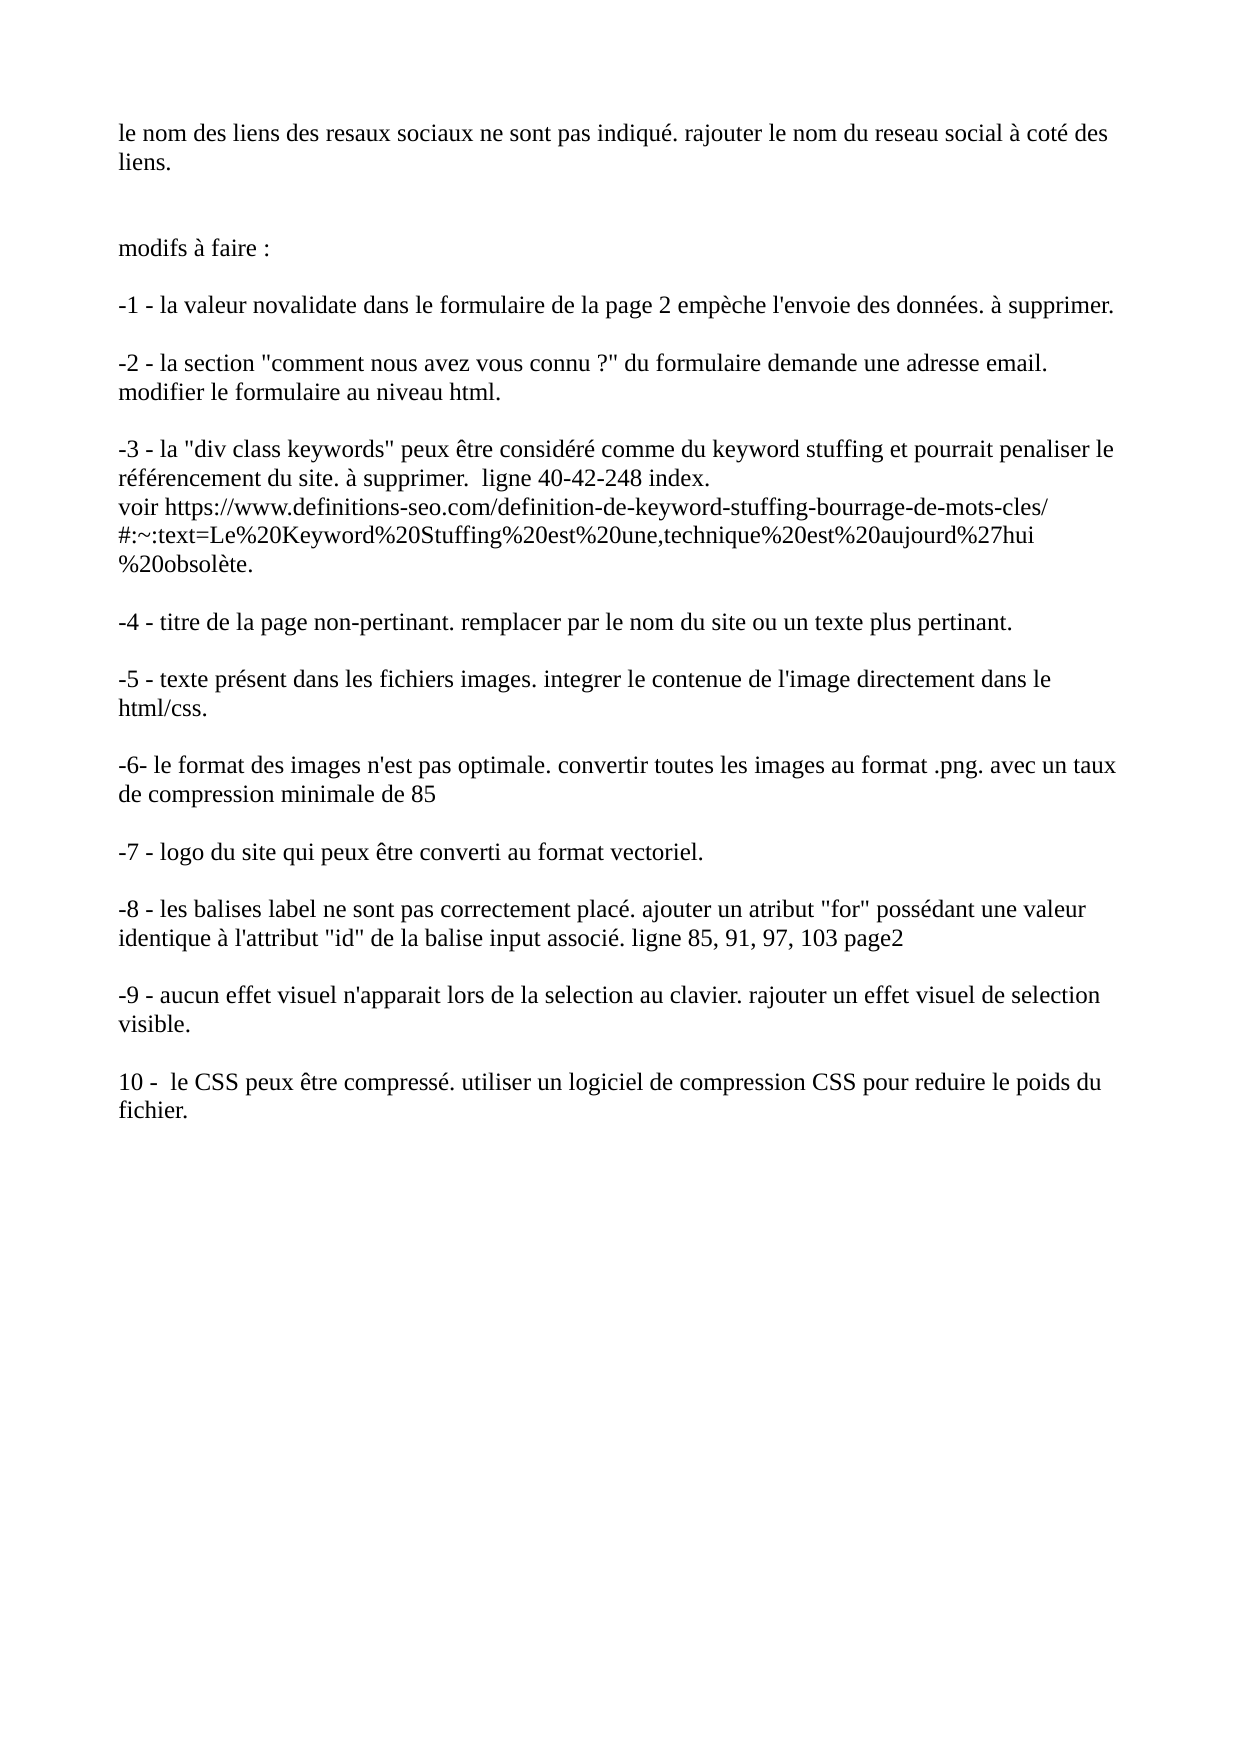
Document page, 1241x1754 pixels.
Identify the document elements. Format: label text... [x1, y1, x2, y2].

text le nom des liens des resaux sociaux ne sont pas indiqué. rajouter le nom du reseau social à coté des liens. [118, 118, 1122, 176]
text -5 - texte présent dans les fichiers images. integrer le contenue de l'image directement dans le html/css. [118, 664, 1122, 722]
text -1 - la valeur novalidate dans le formulaire de la page 2 empèche l'envoie des données. à supprimer. [118, 291, 1122, 319]
text -7 - logo du site qui peux être converti au format vectoriel. [118, 837, 1122, 866]
text -6- le format des images n'est pas optimale. convertir toutes les images au format .png. avec un taux de compression minimale de 85 [118, 751, 1122, 808]
text -2 - la section "comment nous avez vous connu ?" du formulaire demande une adresse email. modifier le formulaire au niveau html. [118, 348, 1122, 406]
text modifs à faire : [118, 233, 1122, 262]
text 10 - le CSS peux être compressé. utiliser un logiciel de compression CSS pour reduire le poids du fichier. [118, 1067, 1122, 1124]
text voir https://www.definitions-seo.com/definition-de-keyword-stuffing-bourrage-de-mots-cles/#:~:text=Le%20Keyword%20Stuffing%20est%20une,technique%20est%20aujourd%27hui%20obsolète. [118, 492, 1122, 578]
text -3 - la "div class keywords" peux être considéré comme du keyword stuffing et pourrait penaliser le référencement du site. à supprimer. ligne 40-42-248 index. [118, 434, 1122, 492]
text -8 - les balises label ne sont pas correctement placé. ajouter un atribut "for" possédant une valeur identique à l'attribut "id" de la balise input associé. ligne 85, 91, 97, 103 page2 [118, 894, 1122, 952]
text -9 - aucun effet visuel n'apparait lors de la selection au clavier. rajouter un effet visuel de selection visible. [118, 981, 1122, 1038]
text -4 - titre de la page non-pertinant. remplacer par le nom du site ou un texte plus pertinant. [118, 607, 1122, 636]
